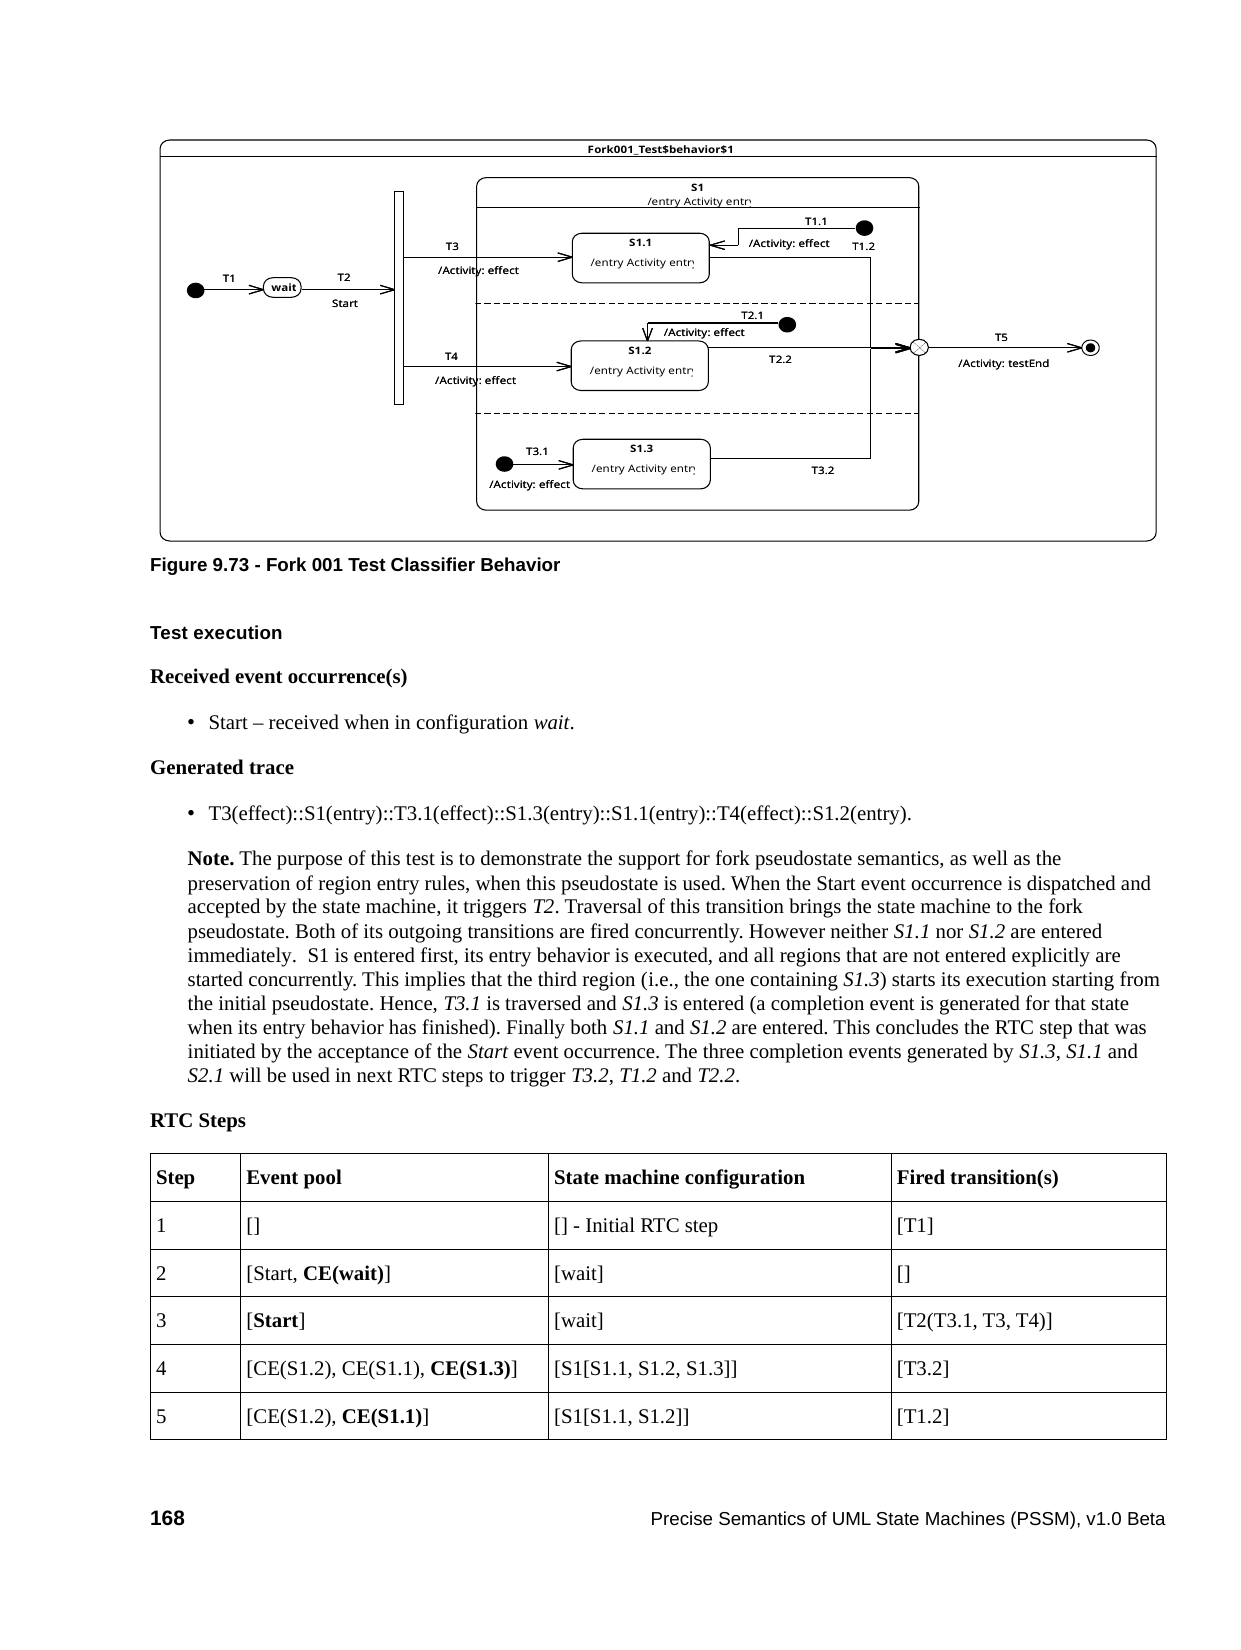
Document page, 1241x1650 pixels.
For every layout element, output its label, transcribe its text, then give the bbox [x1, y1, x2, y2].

table_cell [CE(S1.2), CE(S1.1)] [241, 1393, 548, 1439]
table_cell [wait] [549, 1297, 891, 1344]
table_header Step [151, 1154, 240, 1201]
table_cell 1 [151, 1202, 240, 1248]
table_cell [Start] [241, 1297, 548, 1344]
table_cell [wait] [549, 1250, 891, 1296]
subtitle Test execution [150, 621, 1166, 643]
table_cell [] - Initial RTC step [549, 1202, 891, 1248]
list Start – received when in configuration wait. [187, 709, 1166, 734]
table_cell 5 [151, 1393, 240, 1439]
table_header Fired transition(s) [892, 1154, 1166, 1201]
table_cell [] [892, 1250, 1166, 1296]
table_cell [Start, CE(wait)] [241, 1250, 548, 1296]
table_header State machine configuration [549, 1154, 891, 1201]
text Received event occurrence(s) [150, 664, 1166, 688]
table_cell [CE(S1.2), CE(S1.1), CE(S1.3)] [241, 1345, 548, 1392]
table_cell [T1] [892, 1202, 1166, 1248]
text Generated trace [150, 755, 1166, 779]
table_cell [T3.2] [892, 1345, 1166, 1392]
table_cell [S1[S1.1, S1.2]] [549, 1393, 891, 1439]
text Note. The purpose of this test is to demonstrate the support for fork pseudostate semantics, as well as the preservation of region entry rules, when this pseudostate is used. When the Start event occurrence is dispatched and accepted by the state machine, it triggers T2. Traversal of this transition brings the state machine to the fork pseudostate. Both of its outgoing transitions are fired concurrently. However neither S1.1 nor S1.2 are entered immediately. S1 is entered first, its entry behavior is executed, and all regions that are not entered explicitly are started concurrently. This implies that the third region (i.e., the one containing S1.3) starts its execution starting from the initial pseudostate. Hence, T3.1 is traversed and S1.3 is entered (a completion event is generated for that state when its entry behavior has finished). Finally both S1.1 and S1.2 are entered. This concludes the RTC step that was initiated by the acceptance of the Start event occurrence. The three completion events generated by S1.3, S1.1 and S2.1 will be used in next RTC steps to trigger T3.2, T1.2 and T2.2. [187, 846, 1166, 1087]
text Figure 9.73 - Fork 001 Test Classifier Behavior [150, 131, 1167, 576]
table_cell 2 [151, 1250, 240, 1296]
table_cell [S1[S1.1, S1.2, S1.3]] [549, 1345, 891, 1392]
list T3(effect)::S1(entry)::T3.1(effect)::S1.3(entry)::S1.1(entry)::T4(effect)::S1.2(entry). [187, 800, 1166, 825]
text RTC Steps [150, 1108, 1166, 1132]
table_cell 3 [151, 1297, 240, 1344]
table_cell [T1.2] [892, 1393, 1166, 1439]
table_cell [T2(T3.1, T3, T4)] [892, 1297, 1166, 1344]
table_header Event pool [241, 1154, 548, 1201]
table_cell [] [241, 1202, 548, 1248]
table_cell 4 [151, 1345, 240, 1392]
